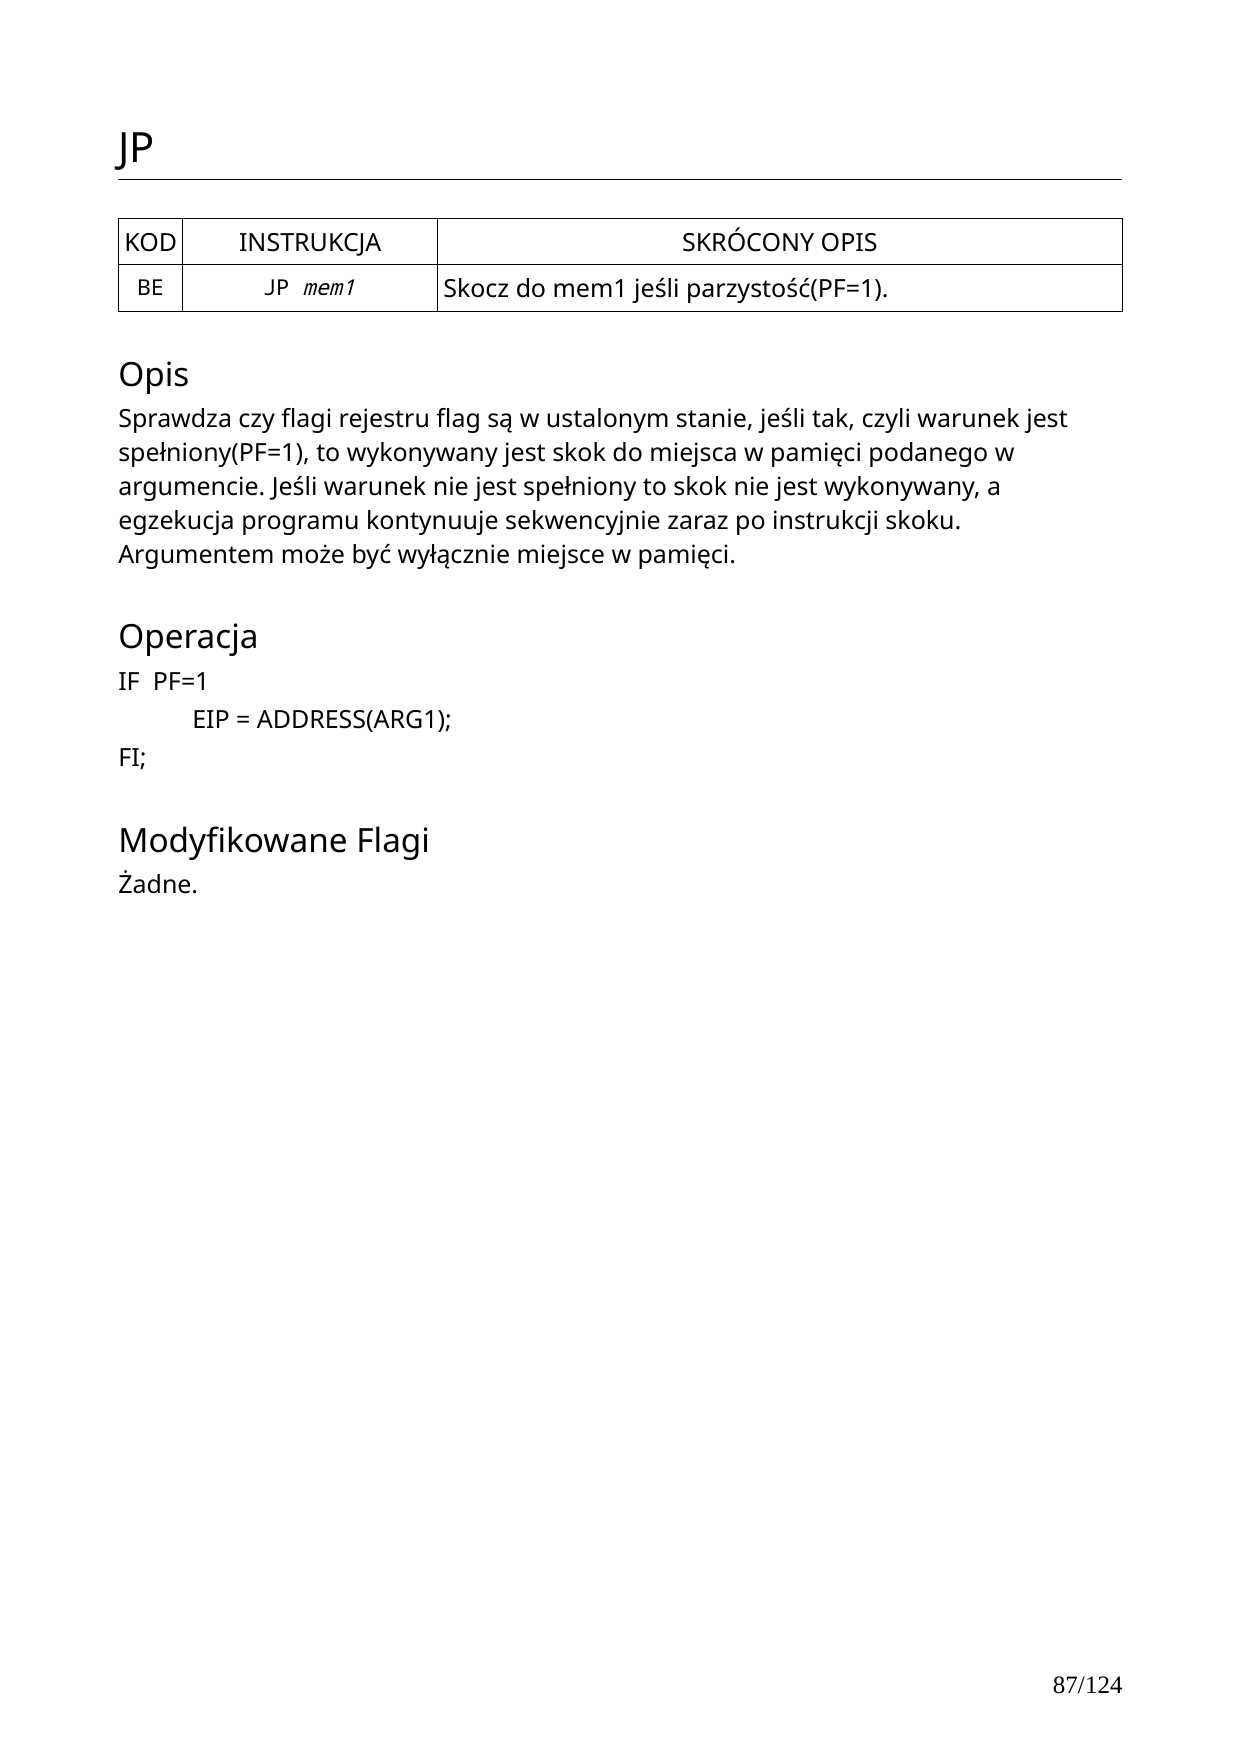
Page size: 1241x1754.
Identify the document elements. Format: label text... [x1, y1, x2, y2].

table_cell JP mem1 [183, 265, 437, 311]
text JP [118, 118, 1122, 179]
text Operacja [118, 613, 1122, 663]
table_cell Skocz do mem1 jeśli parzystość(PF=1). [438, 265, 1122, 311]
table_header KOD [119, 219, 182, 264]
table_cell BE [119, 265, 182, 311]
text Opis [118, 350, 1122, 400]
text Modyfikowane Flagi [118, 817, 1122, 867]
text EIP = ADDRESS(ARG1); [118, 702, 1122, 740]
text IF PF=1 [118, 663, 1122, 702]
text Żadne. [118, 867, 1122, 905]
table_header INSTRUKCJA [183, 219, 437, 264]
table_header SKRÓCONY OPIS [438, 219, 1122, 264]
text FI; [118, 740, 1122, 778]
text Sprawdza czy flagi rejestru flag są w ustalonym stanie, jeśli tak, czyli warunek jest spełniony(PF=1), to wykonywany jest skok do miejsca w pamięci podanego w argumencie. Jeśli warunek nie jest spełniony to skok nie jest wykonywany, a egzekucja programu kontynuuje sekwencyjnie zaraz po instrukcji skoku. Argumentem może być wyłącznie miejsce w pamięci. [118, 400, 1122, 575]
